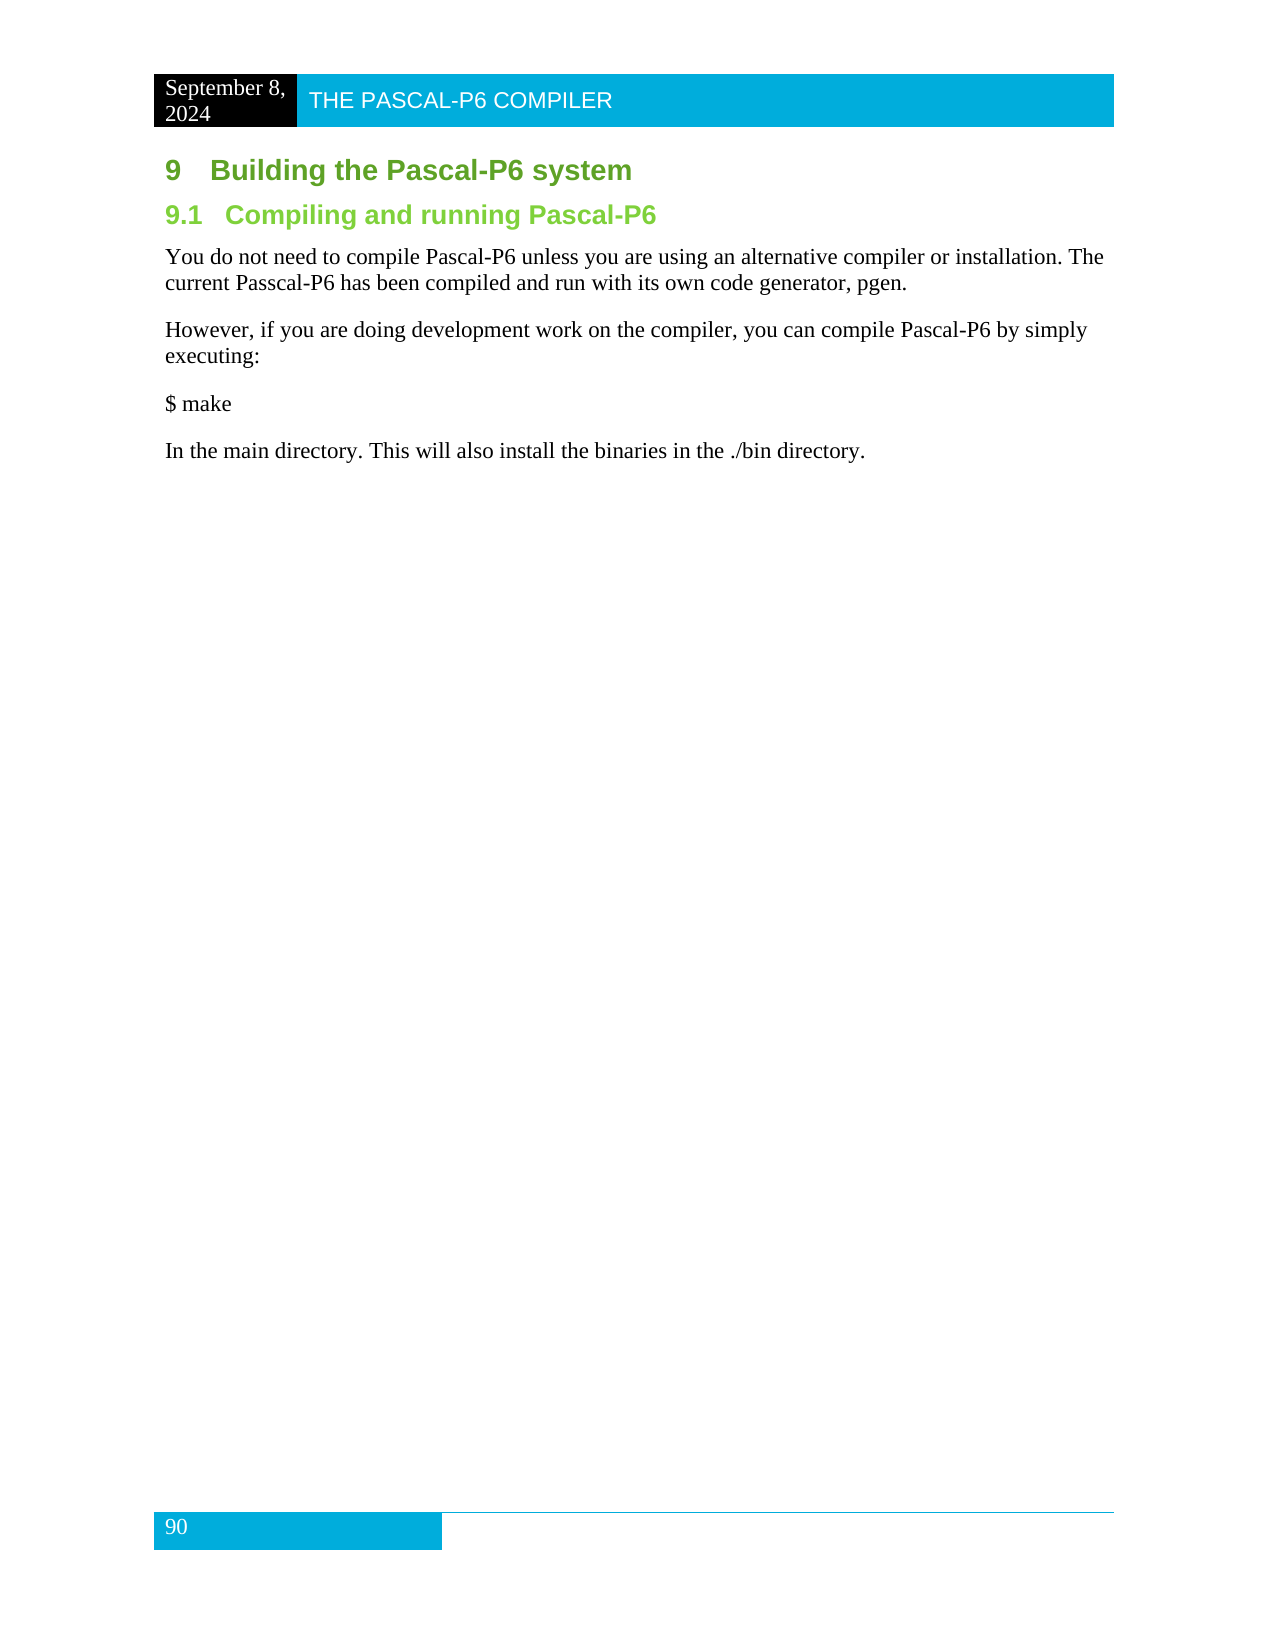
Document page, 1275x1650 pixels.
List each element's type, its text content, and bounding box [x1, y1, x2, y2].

text $ make [165, 390, 1125, 416]
text You do not need to compile Pascal-P6 unless you are using an alternative compiler or installation. The current Passcal-P6 has been compiled and run with its own code generator, pgen. [165, 243, 1125, 295]
subtitle Compiling and running Pascal-P6 [165, 199, 1125, 230]
text In the main directory. This will also install the binaries in the ./bin directory. [165, 437, 1125, 463]
subtitle Building the Pascal-P6 system [165, 153, 1125, 186]
text However, if you are doing development work on the compiler, you can compile Pascal-P6 by simply executing: [165, 316, 1125, 369]
